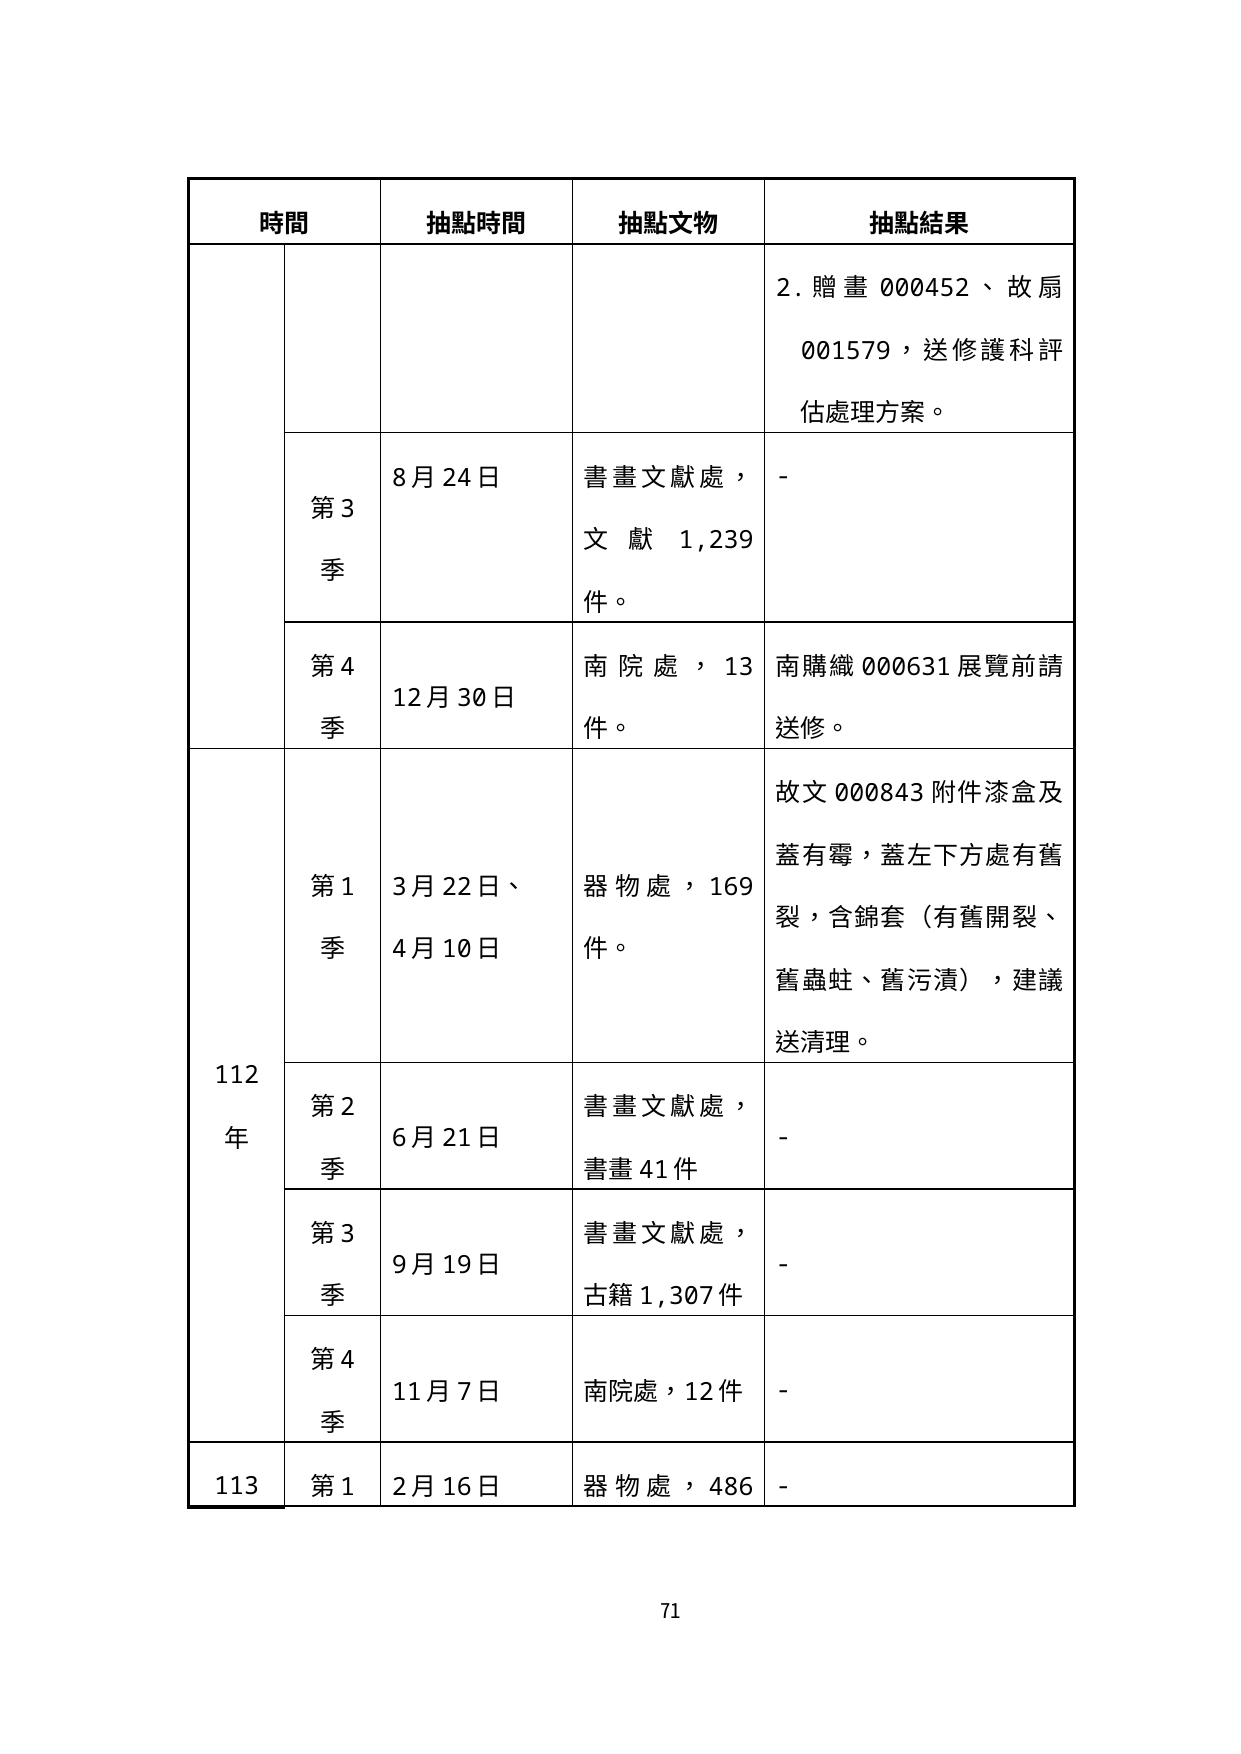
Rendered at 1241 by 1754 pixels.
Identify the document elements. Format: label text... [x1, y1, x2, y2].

table_cell - [765, 1063, 1073, 1188]
table_cell [381, 245, 572, 432]
table_cell - [765, 1316, 1073, 1441]
table_cell 9月19日 [381, 1190, 572, 1315]
table_cell 12月30日 [381, 623, 572, 747]
table_cell 3月22日、 4月10日 [381, 749, 572, 1062]
table_cell [190, 245, 284, 747]
table_cell 南院處，13件。 [573, 623, 764, 747]
table_cell - [765, 1190, 1073, 1315]
table_cell [573, 245, 764, 432]
table_header 抽點結果 [765, 180, 1073, 243]
table_cell 第1季 [285, 749, 380, 1062]
table_cell 第4季 [285, 623, 380, 747]
table_cell [285, 245, 380, 432]
table_cell 第4季 [285, 1316, 380, 1441]
table_cell 書畫文獻處，古籍1,307件 [573, 1190, 764, 1315]
table_cell 南院處，12件 [573, 1316, 764, 1441]
table_header 抽點文物 [573, 180, 764, 243]
table_cell 11月7日 [381, 1316, 572, 1441]
table_cell 2月16日 [381, 1443, 572, 1505]
table_cell 器物處，169件。 [573, 749, 764, 1062]
table_header 時間 [190, 180, 380, 243]
table_cell 6月21日 [381, 1063, 572, 1188]
table_cell 8月24日 [381, 433, 572, 621]
table_cell - [765, 1443, 1073, 1505]
table_cell 器物處，486 [573, 1443, 764, 1505]
table_cell 書畫文獻處，書畫41件 [573, 1063, 764, 1188]
table_cell 第1 [285, 1443, 380, 1505]
table_cell 第2季 [285, 1063, 380, 1188]
table_cell 第3季 [285, 1190, 380, 1315]
table_cell - [765, 433, 1073, 621]
table_cell 2.贈畫000452、故扇001579，送修護科評估處理方案。 [765, 245, 1073, 432]
table_cell 故文000843附件漆盒及蓋有霉，蓋左下方處有舊裂，含錦套（有舊開裂、舊蟲蛀、舊污漬），建議送清理。 [765, 749, 1073, 1062]
table_cell 113 [190, 1443, 284, 1505]
table_cell 112年 [190, 749, 284, 1441]
table_header 抽點時間 [381, 180, 572, 243]
table_cell 南購織000631展覽前請送修。 [765, 623, 1073, 747]
table_cell 第3季 [285, 433, 380, 621]
table_cell 書畫文獻處，文獻1,239件。 [573, 433, 764, 621]
